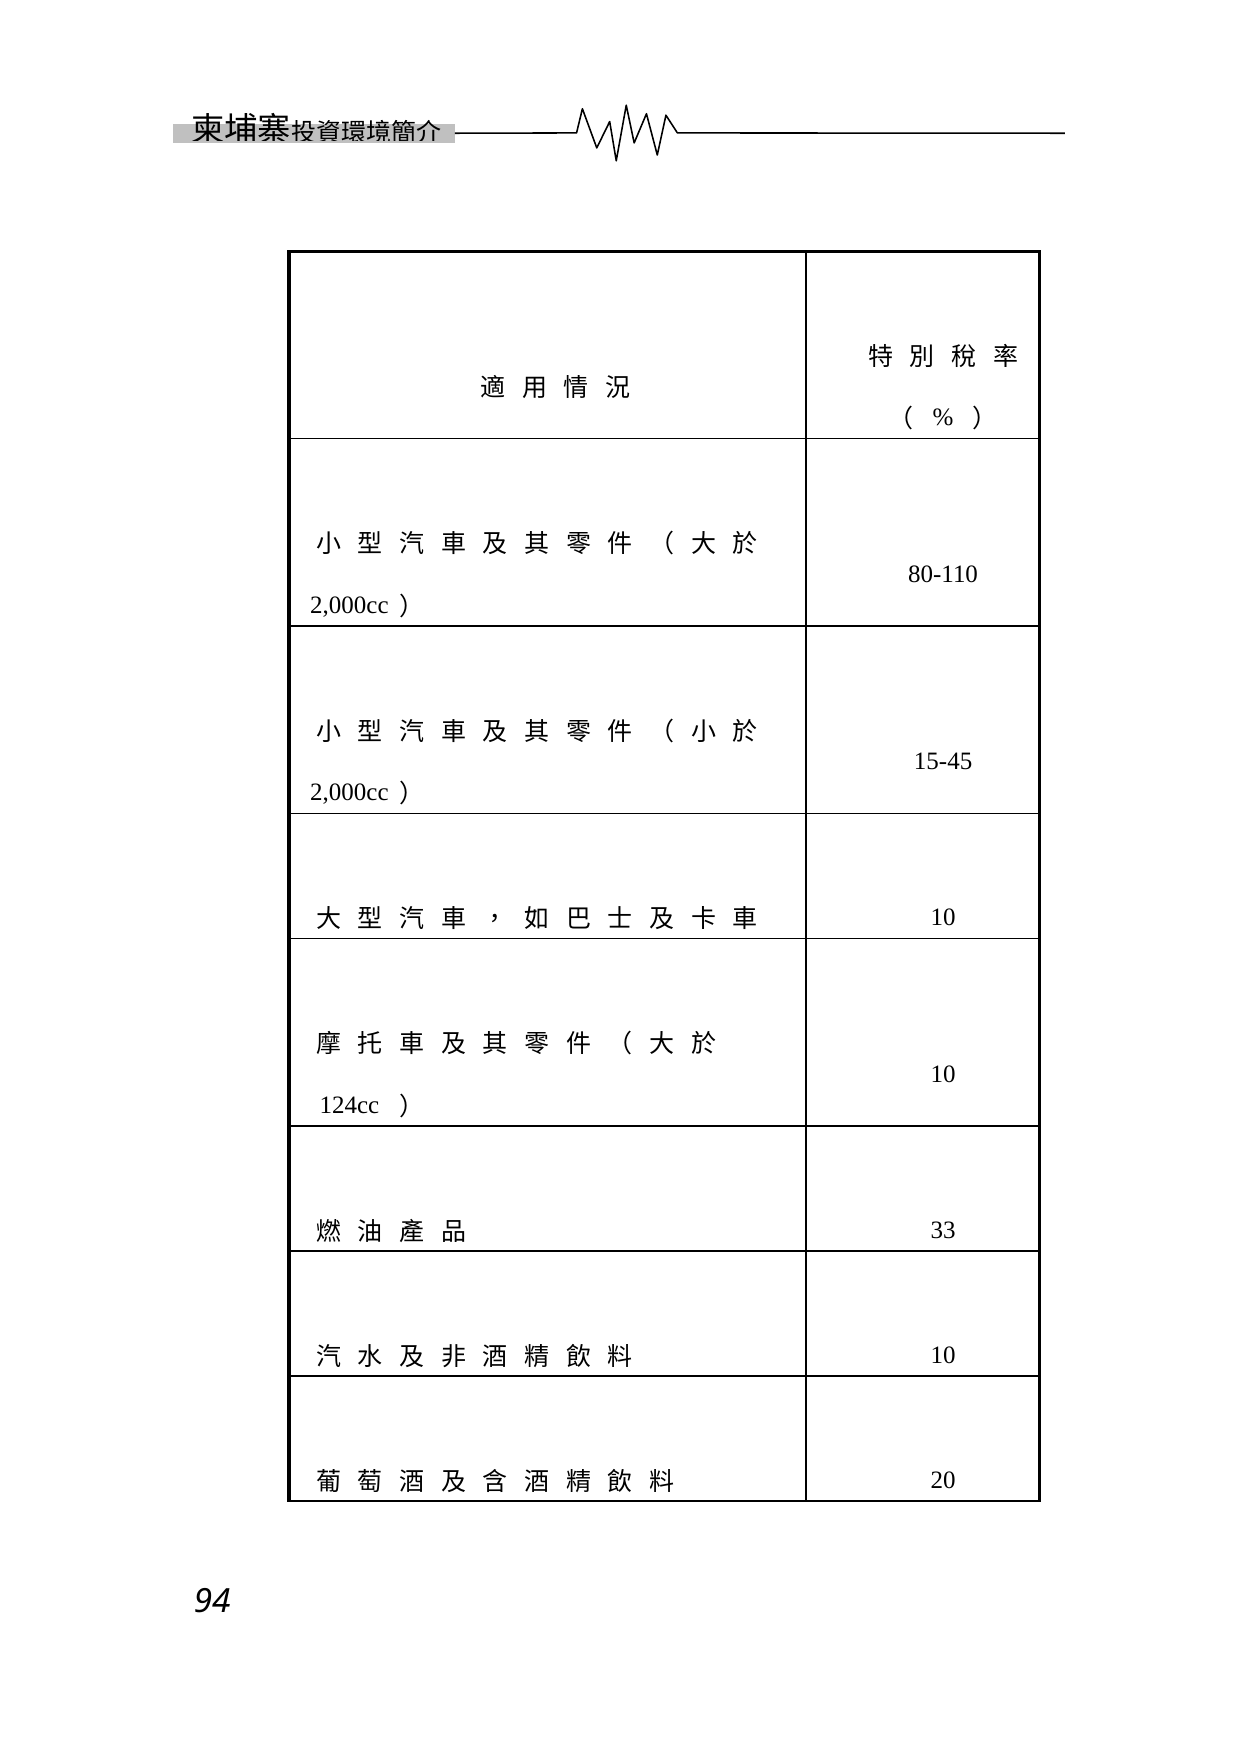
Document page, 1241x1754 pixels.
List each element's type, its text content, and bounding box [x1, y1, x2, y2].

table_header 特別稅率（%） [807, 253, 1038, 438]
table_cell 10 [807, 1252, 1038, 1375]
table_cell 20 [807, 1377, 1038, 1500]
table_cell 摩托車及其零件（大於124cc） [291, 939, 805, 1125]
table_header 適用情況 [291, 253, 805, 438]
table_cell 10 [807, 814, 1038, 938]
table_cell 80-110 [807, 439, 1038, 625]
table_cell 15-45 [807, 627, 1038, 813]
table_cell 小型汽車及其零件（小於2,000cc） [291, 627, 805, 813]
table_cell 汽水及非酒精飲料 [291, 1252, 805, 1375]
table_cell 燃油產品 [291, 1127, 805, 1250]
table_cell 10 [807, 939, 1038, 1125]
table_cell 小型汽車及其零件（大於2,000cc） [291, 439, 805, 625]
table_cell 33 [807, 1127, 1038, 1250]
table_cell 大型汽車，如巴士及卡車 [291, 814, 805, 938]
table_cell 葡萄酒及含酒精飲料 [291, 1377, 805, 1500]
